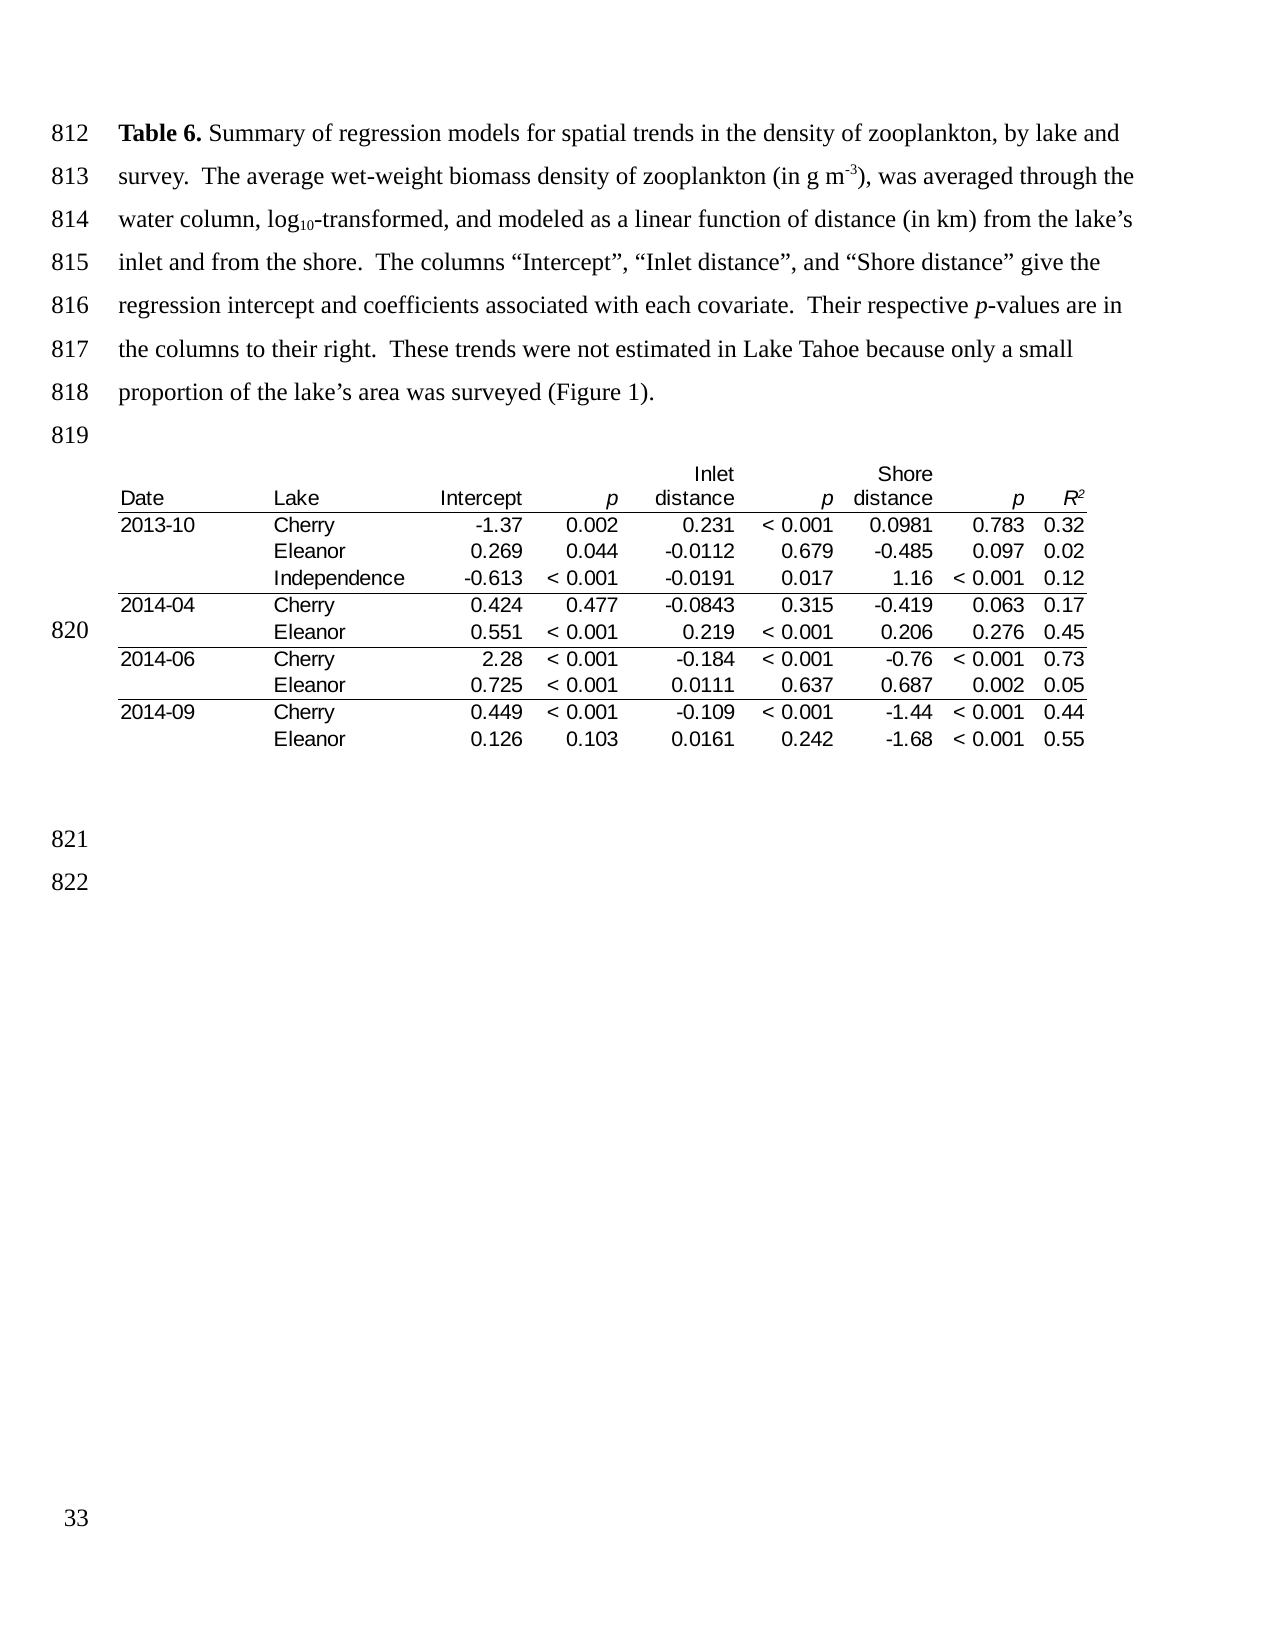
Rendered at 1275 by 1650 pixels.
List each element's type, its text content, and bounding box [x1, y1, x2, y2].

text Table 6. Summary of regression models for spatial trends in the density of zooplankton, by lake and survey. The average wet-weight biomass density of zooplankton (in g m-3), was averaged through the water column, log10-transformed, and modeled as a linear function of distance (in km) from the lake’s inlet and from the shore. The columns “Intercept”, “Inlet distance”, and “Shore distance” give the regression intercept and coefficients associated with each covariate. Their respective p-values are in the columns to their right. These trends were not estimated in Lake Tahoe because only a small proportion of the lake’s area was surveyed (Figure 1). [118, 118, 1157, 406]
